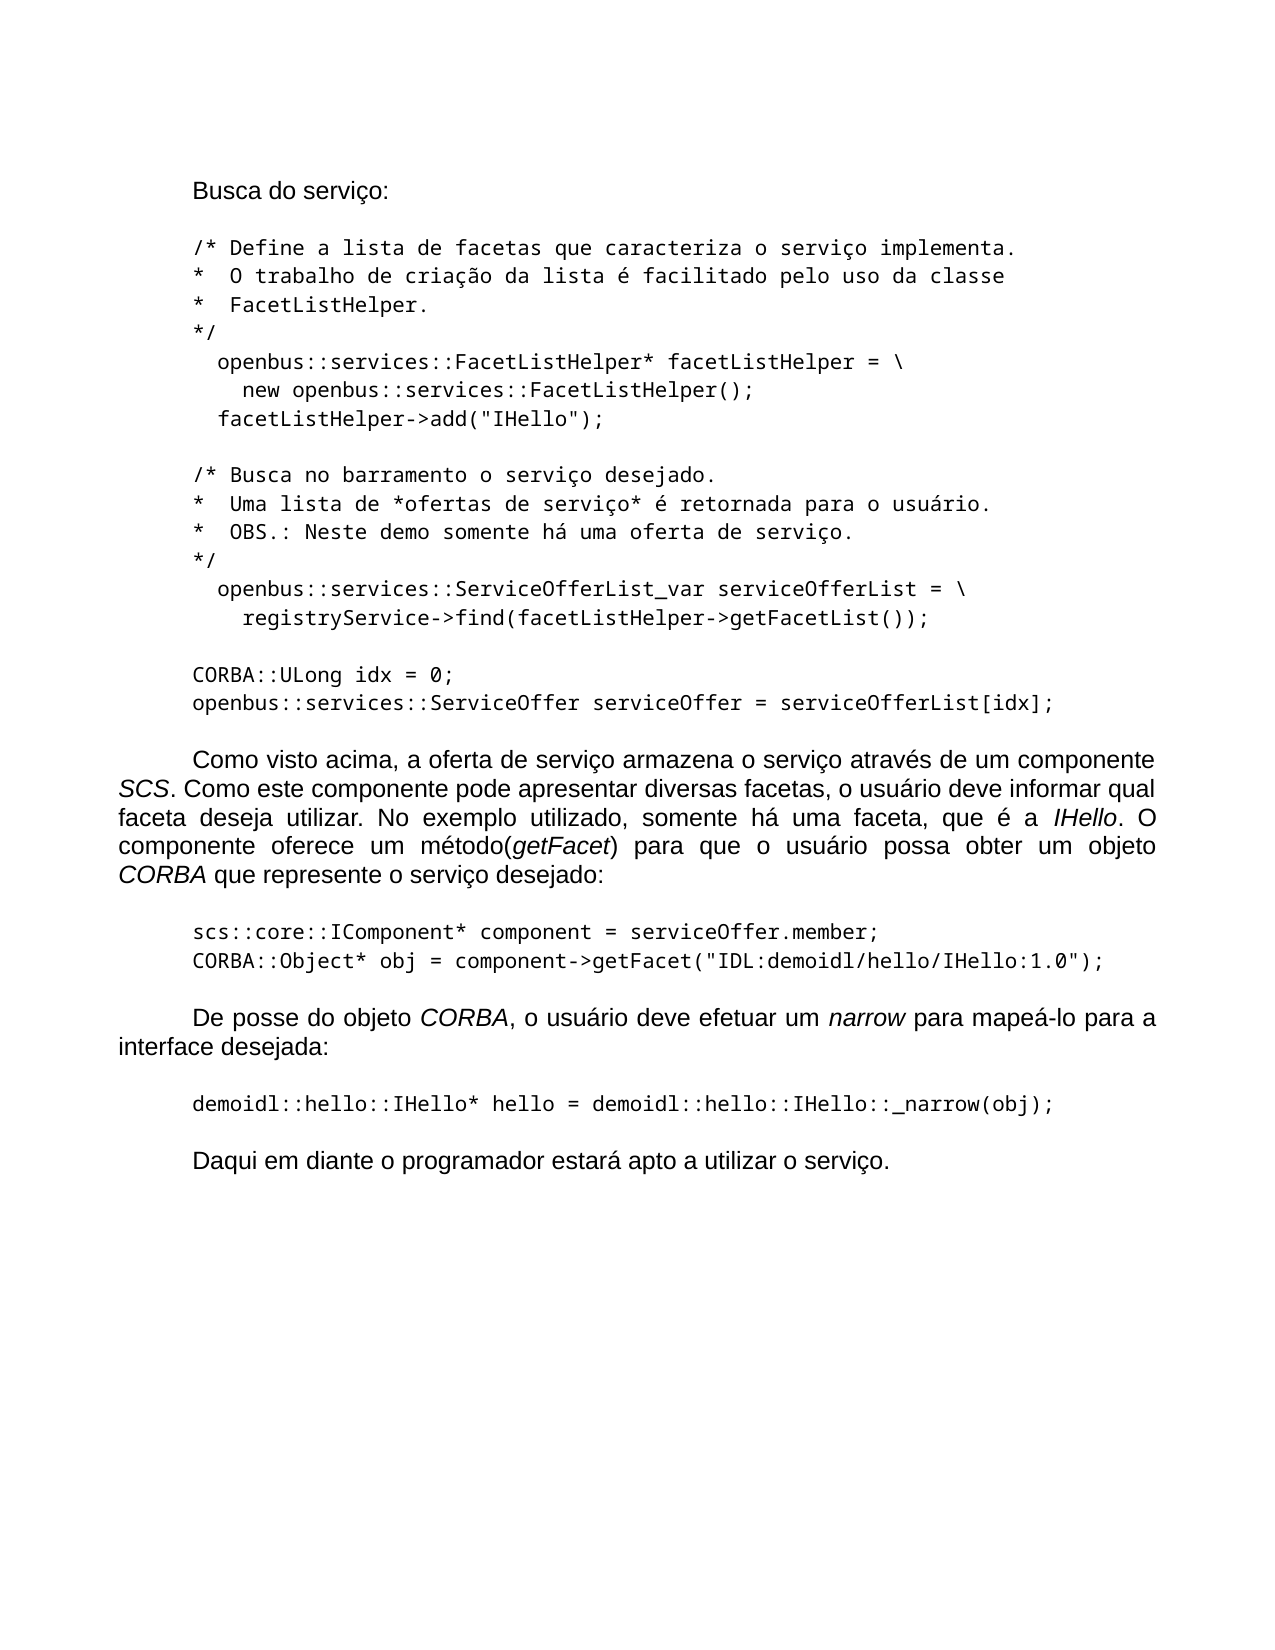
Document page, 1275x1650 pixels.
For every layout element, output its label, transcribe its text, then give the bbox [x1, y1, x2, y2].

text Busca do serviço: [118, 176, 1157, 204]
text openbus::services::ServiceOffer serviceOffer = serviceOfferList[idx]; [118, 688, 1157, 717]
text De posse do objeto CORBA, o usuário deve efetuar um narrow para mapeá-lo para a interface desejada: [118, 1003, 1157, 1060]
text */ [118, 318, 1157, 347]
text openbus::services::FacetListHelper* facetListHelper = \ [118, 347, 1157, 375]
text CORBA::ULong idx = 0; [118, 660, 1157, 688]
text * O trabalho de criação da lista é facilitado pelo uso da classe [118, 262, 1157, 290]
text Daqui em diante o programador estará apto a utilizar o serviço. [118, 1146, 1157, 1175]
text /* Busca no barramento o serviço desejado. [118, 461, 1157, 489]
text * FacetListHelper. [118, 290, 1157, 318]
text Como visto acima, a oferta de serviço armazena o serviço através de um componente SCS. Como este componente pode apresentar diversas facetas, o usuário deve informar qual faceta deseja utilizar. No exemplo utilizado, somente há uma faceta, que é a IHello. O componente oferece um método(getFacet) para que o usuário possa obter um objeto CORBA que represente o serviço desejado: [118, 745, 1157, 889]
text openbus::services::ServiceOfferList_var serviceOfferList = \ [118, 574, 1157, 603]
text facetListHelper->add("IHello"); [118, 404, 1157, 432]
text */ [118, 546, 1157, 574]
text * Uma lista de *ofertas de serviço* é retornada para o usuário. [118, 489, 1157, 517]
text registryService->find(facetListHelper->getFacetList()); [118, 603, 1157, 631]
text CORBA::Object* obj = component->getFacet("IDL:demoidl/hello/IHello:1.0"); [118, 946, 1157, 974]
text demoidl::hello::IHello* hello = demoidl::hello::IHello::_narrow(obj); [118, 1089, 1157, 1117]
text * OBS.: Neste demo somente há uma oferta de serviço. [118, 517, 1157, 546]
text /* Define a lista de facetas que caracteriza o serviço implementa. [118, 233, 1157, 262]
text scs::core::IComponent* component = serviceOffer.member; [118, 917, 1157, 946]
text new openbus::services::FacetListHelper(); [118, 375, 1157, 404]
